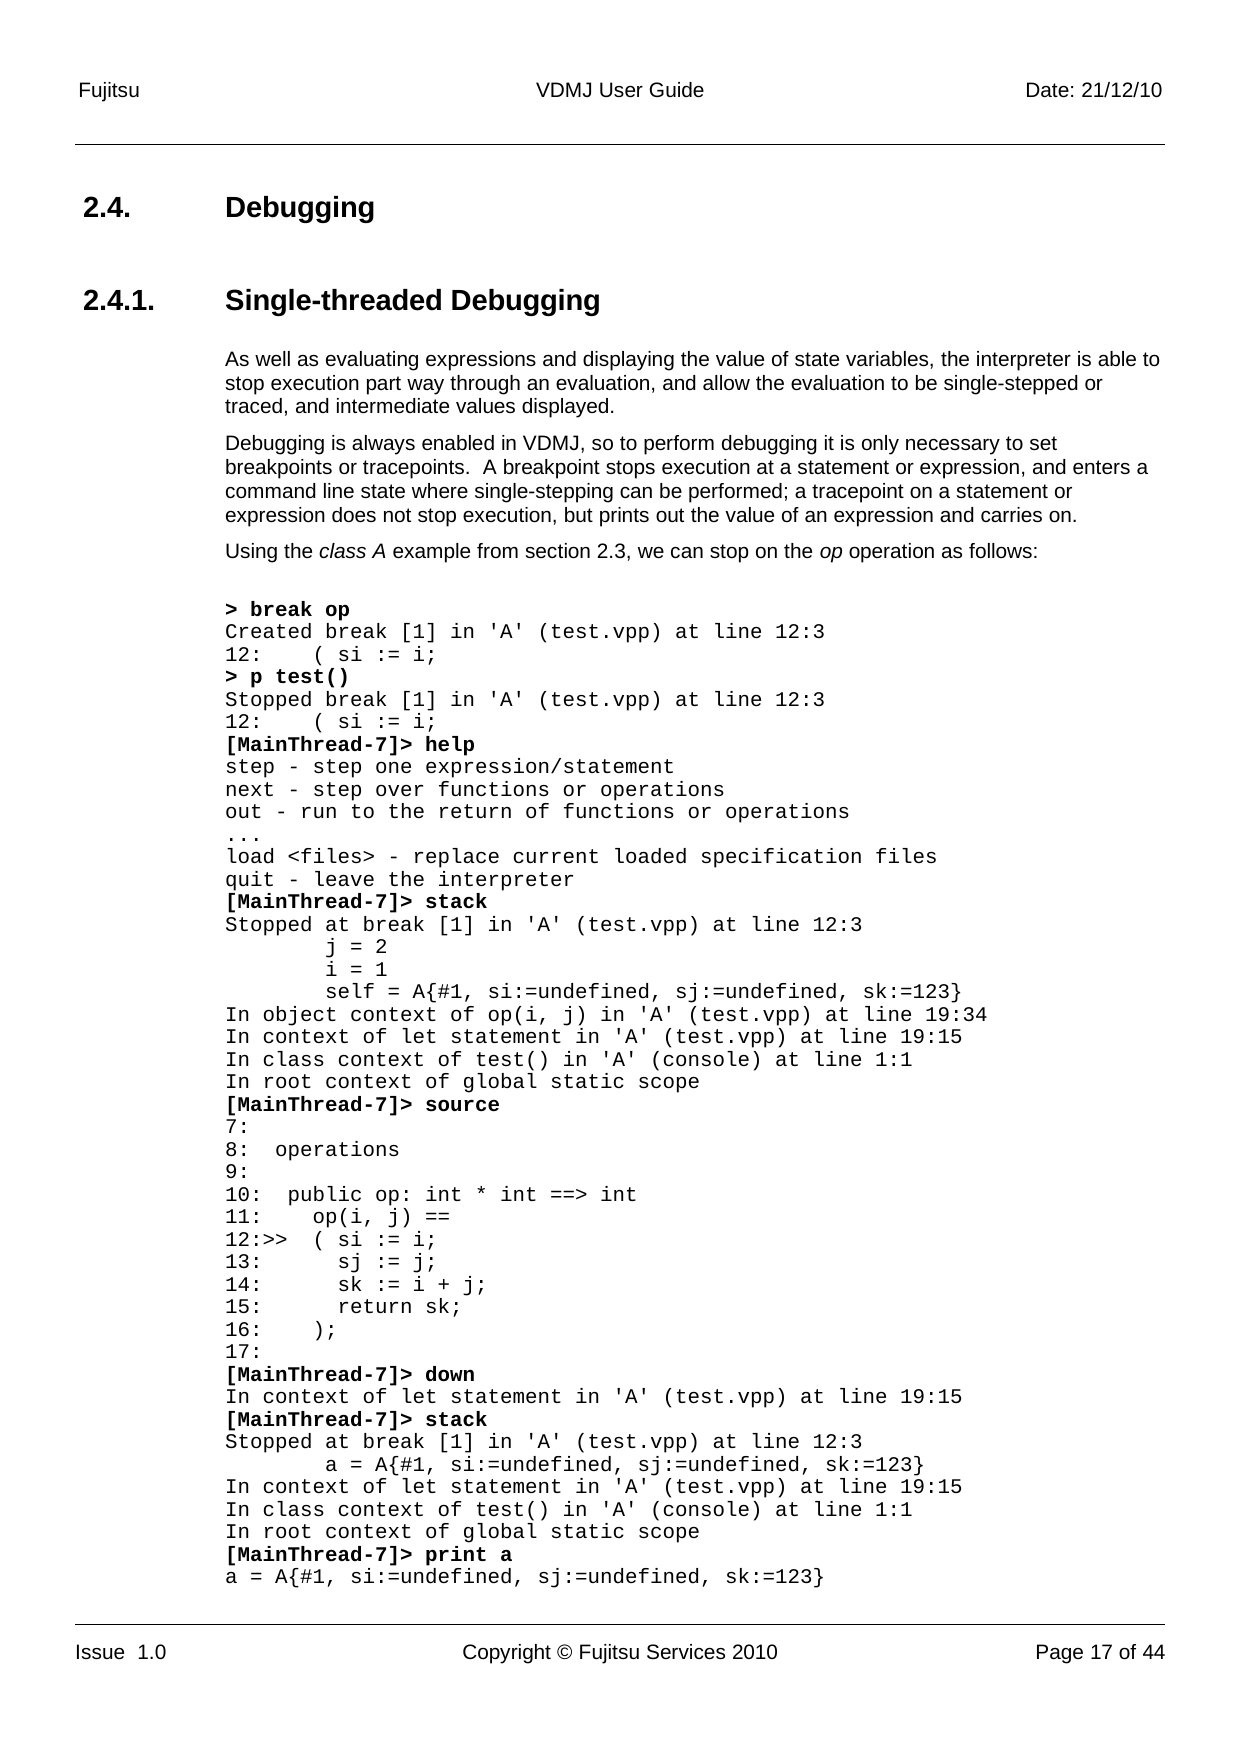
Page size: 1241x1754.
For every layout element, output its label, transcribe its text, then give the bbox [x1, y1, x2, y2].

text In context of let statement in 'A' (test.vpp) at line 19:15 [225, 1386, 1165, 1408]
text self = A{#1, si:=undefined, sj:=undefined, sk:=123} [225, 981, 1165, 1003]
text a = A{#1, si:=undefined, sj:=undefined, sk:=123} [225, 1566, 1165, 1588]
text Debugging is always enabled in VDMJ, so to perform debugging it is only necessary to set breakpoints or tracepoints. A breakpoint stops execution at a statement or expression, and enters a command line state where single-stepping can be performed; a tracepoint on a statement or expression does not stop execution, but prints out the value of an expression and carries on. [225, 431, 1165, 527]
text In root context of global static scope [225, 1521, 1165, 1543]
text 7: [225, 1116, 1165, 1138]
text > break op [225, 598, 1165, 621]
text [MainThread-7]> help [225, 733, 1165, 756]
text next - step over functions or operations [225, 778, 1165, 801]
text 12: ( si := i; [225, 711, 1165, 733]
text 15: return sk; [225, 1296, 1165, 1318]
text Using the class A example from section 2.3, we can stop on the op operation as follows: [225, 539, 1165, 563]
text 14: sk := i + j; [225, 1273, 1165, 1296]
text > p test() [225, 666, 1165, 688]
text [MainThread-7]> source [225, 1093, 1165, 1116]
text quit - leave the interpreter [225, 868, 1165, 891]
text [MainThread-7]> stack [225, 1408, 1165, 1431]
text 9: [225, 1161, 1165, 1183]
text Stopped break [1] in 'A' (test.vpp) at line 12:3 [225, 688, 1165, 711]
text Created break [1] in 'A' (test.vpp) at line 12:3 [225, 621, 1165, 643]
text load <files> - replace current loaded specification files [225, 846, 1165, 868]
subtitle Debugging [75, 190, 1165, 223]
text step - step one expression/statement [225, 756, 1165, 778]
text 12:>> ( si := i; [225, 1228, 1165, 1251]
text In object context of op(i, j) in 'A' (test.vpp) at line 19:34 [225, 1003, 1165, 1026]
text In class context of test() in 'A' (console) at line 1:1 [225, 1048, 1165, 1071]
text In context of let statement in 'A' (test.vpp) at line 19:15 [225, 1476, 1165, 1498]
text [MainThread-7]> print a [225, 1543, 1165, 1566]
text [MainThread-7]> down [225, 1363, 1165, 1386]
text [MainThread-7]> stack [225, 891, 1165, 913]
text i = 1 [225, 958, 1165, 981]
text j = 2 [225, 936, 1165, 958]
text out - run to the return of functions or operations [225, 801, 1165, 823]
subtitle Single-threaded Debugging [75, 283, 1165, 317]
text In context of let statement in 'A' (test.vpp) at line 19:15 [225, 1026, 1165, 1048]
text ... [225, 823, 1165, 846]
text As well as evaluating expressions and displaying the value of state variables, the interpreter is able to stop execution part way through an evaluation, and allow the evaluation to be single-stepped or traced, and intermediate values displayed. [225, 347, 1165, 419]
text 13: sj := j; [225, 1251, 1165, 1273]
text 16: ); [225, 1318, 1165, 1341]
text Stopped at break [1] in 'A' (test.vpp) at line 12:3 [225, 1431, 1165, 1453]
text 12: ( si := i; [225, 643, 1165, 666]
text 11: op(i, j) == [225, 1206, 1165, 1228]
text In class context of test() in 'A' (console) at line 1:1 [225, 1498, 1165, 1521]
text a = A{#1, si:=undefined, sj:=undefined, sk:=123} [225, 1453, 1165, 1476]
text 17: [225, 1341, 1165, 1363]
text In root context of global static scope [225, 1071, 1165, 1093]
text 10: public op: int * int ==> int [225, 1183, 1165, 1206]
text Stopped at break [1] in 'A' (test.vpp) at line 12:3 [225, 913, 1165, 936]
text 8: operations [225, 1138, 1165, 1161]
